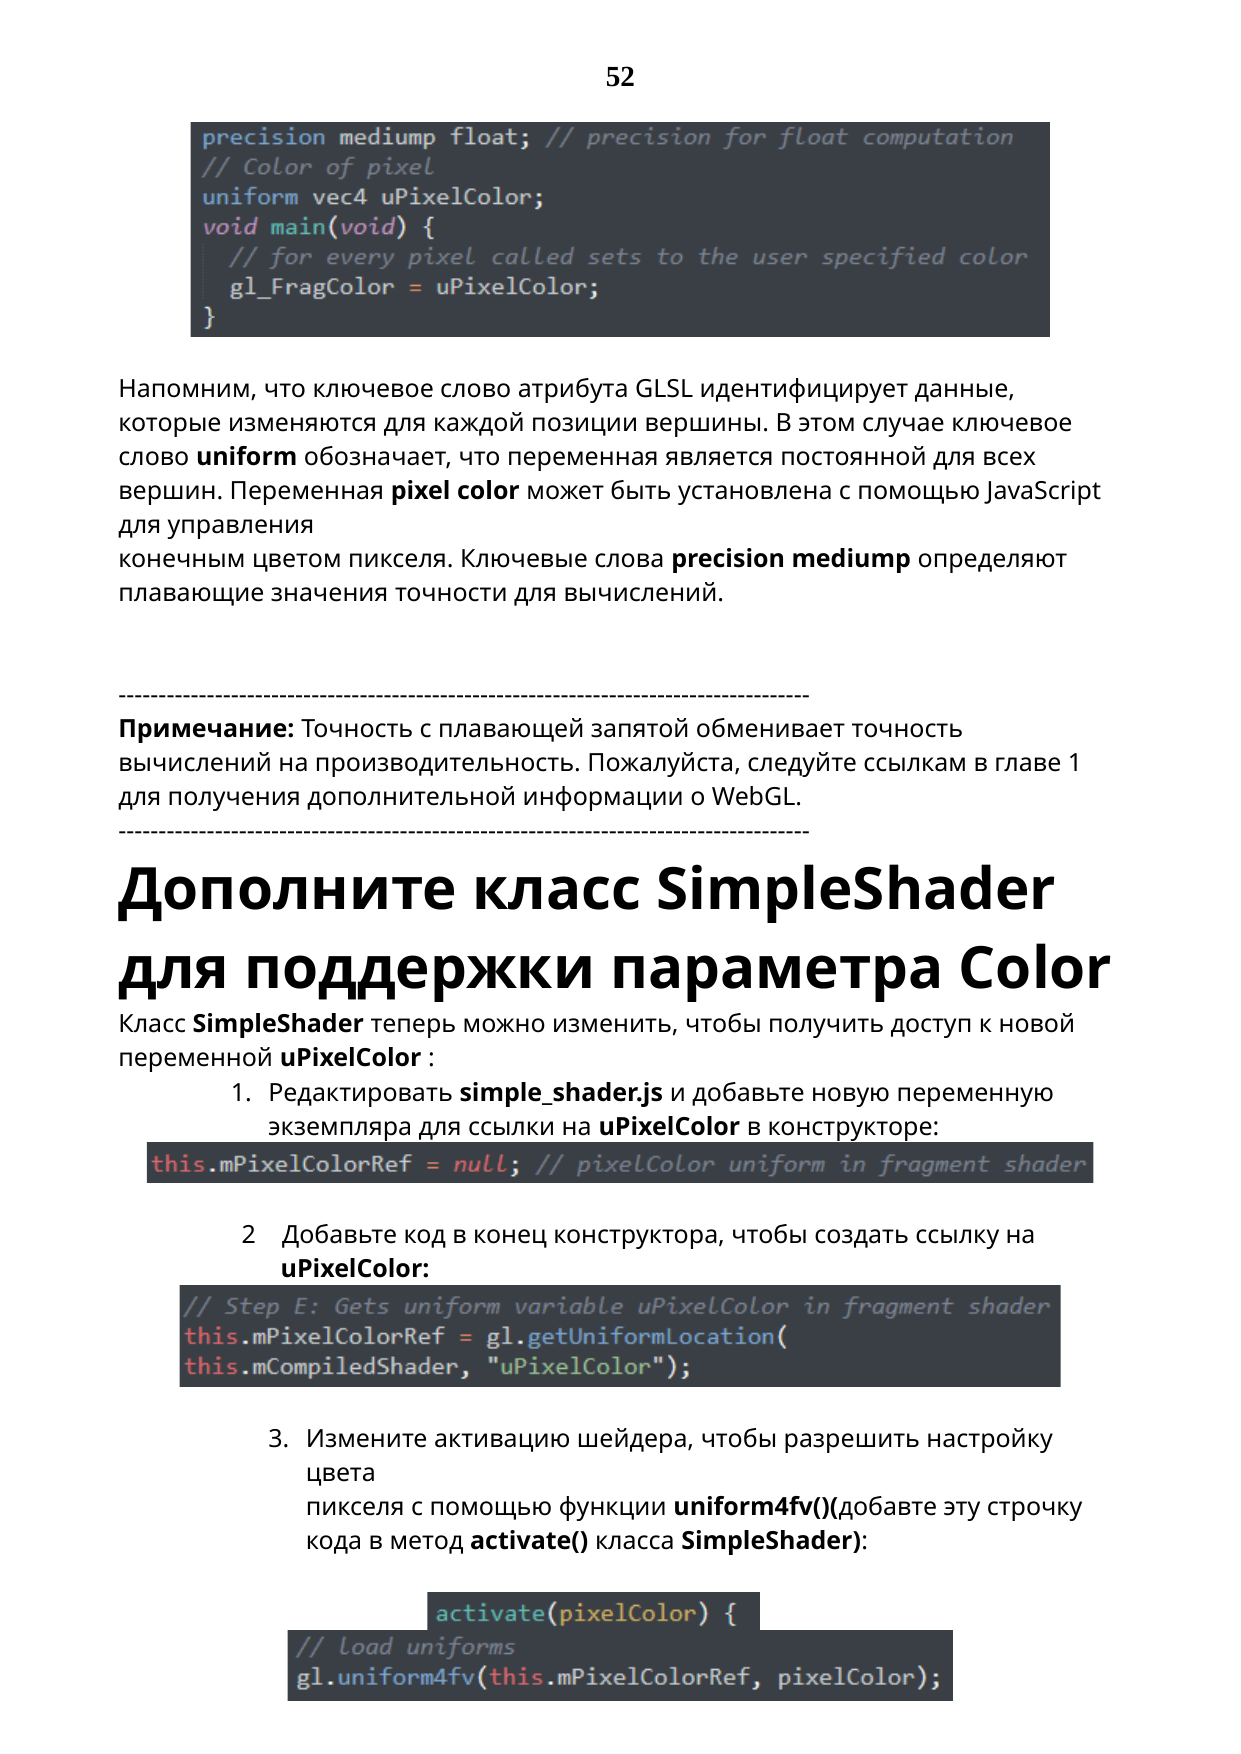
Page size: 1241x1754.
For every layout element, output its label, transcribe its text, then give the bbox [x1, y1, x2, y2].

text -------------------------------------------------------------------------------------- [118, 813, 1122, 847]
text 2 Добавьте код в конец конструктора, чтобы создать ссылку на [118, 1217, 1122, 1251]
text -------------------------------------------------------------------------------------- [118, 677, 1122, 711]
picture [179, 1285, 1061, 1387]
text Напомним, что ключевое слово атрибута GLSL идентифицирует данные, которые изменяются для каждой позиции вершины. В этом случае ключевое слово uniform обозначает, что переменная является постоянной для всех вершин. Переменная pixel color может быть установлена с помощью JavaScript для управления [118, 370, 1122, 541]
picture [287, 1592, 953, 1701]
picture [146, 1142, 1094, 1183]
text uPixelColor: [118, 1251, 1122, 1285]
text Примечание: Точность с плавающей запятой обменивает точность вычислений на производительность. Пожалуйста, следуйте ссылкам в главе 1 для получения дополнительной информации о WebGL. [118, 711, 1122, 813]
list Редактировать simple_shader.js и добавьте новую переменную [231, 1074, 1122, 1108]
text Класс SimpleShader теперь можно изменить, чтобы получить доступ к новой переменной uPixelColor : [118, 1006, 1122, 1074]
list пикселя с помощью функции uniform4fv()(добавте эту строчку кода в метод activate() класса SimpleShader): [268, 1489, 1122, 1557]
text конечным цветом пикселя. Ключевые слова precision mediump определяют плавающие значения точности для вычислений. [118, 541, 1122, 609]
picture [190, 122, 1050, 337]
list Измените активацию шейдера, чтобы разрешить настройку цвета [268, 1421, 1122, 1489]
list экземпляра для ссылки на uPixelColor в конструкторе: [231, 1108, 1122, 1142]
text Дополните класс SimpleShader для поддержки параметра Color [118, 847, 1122, 1006]
